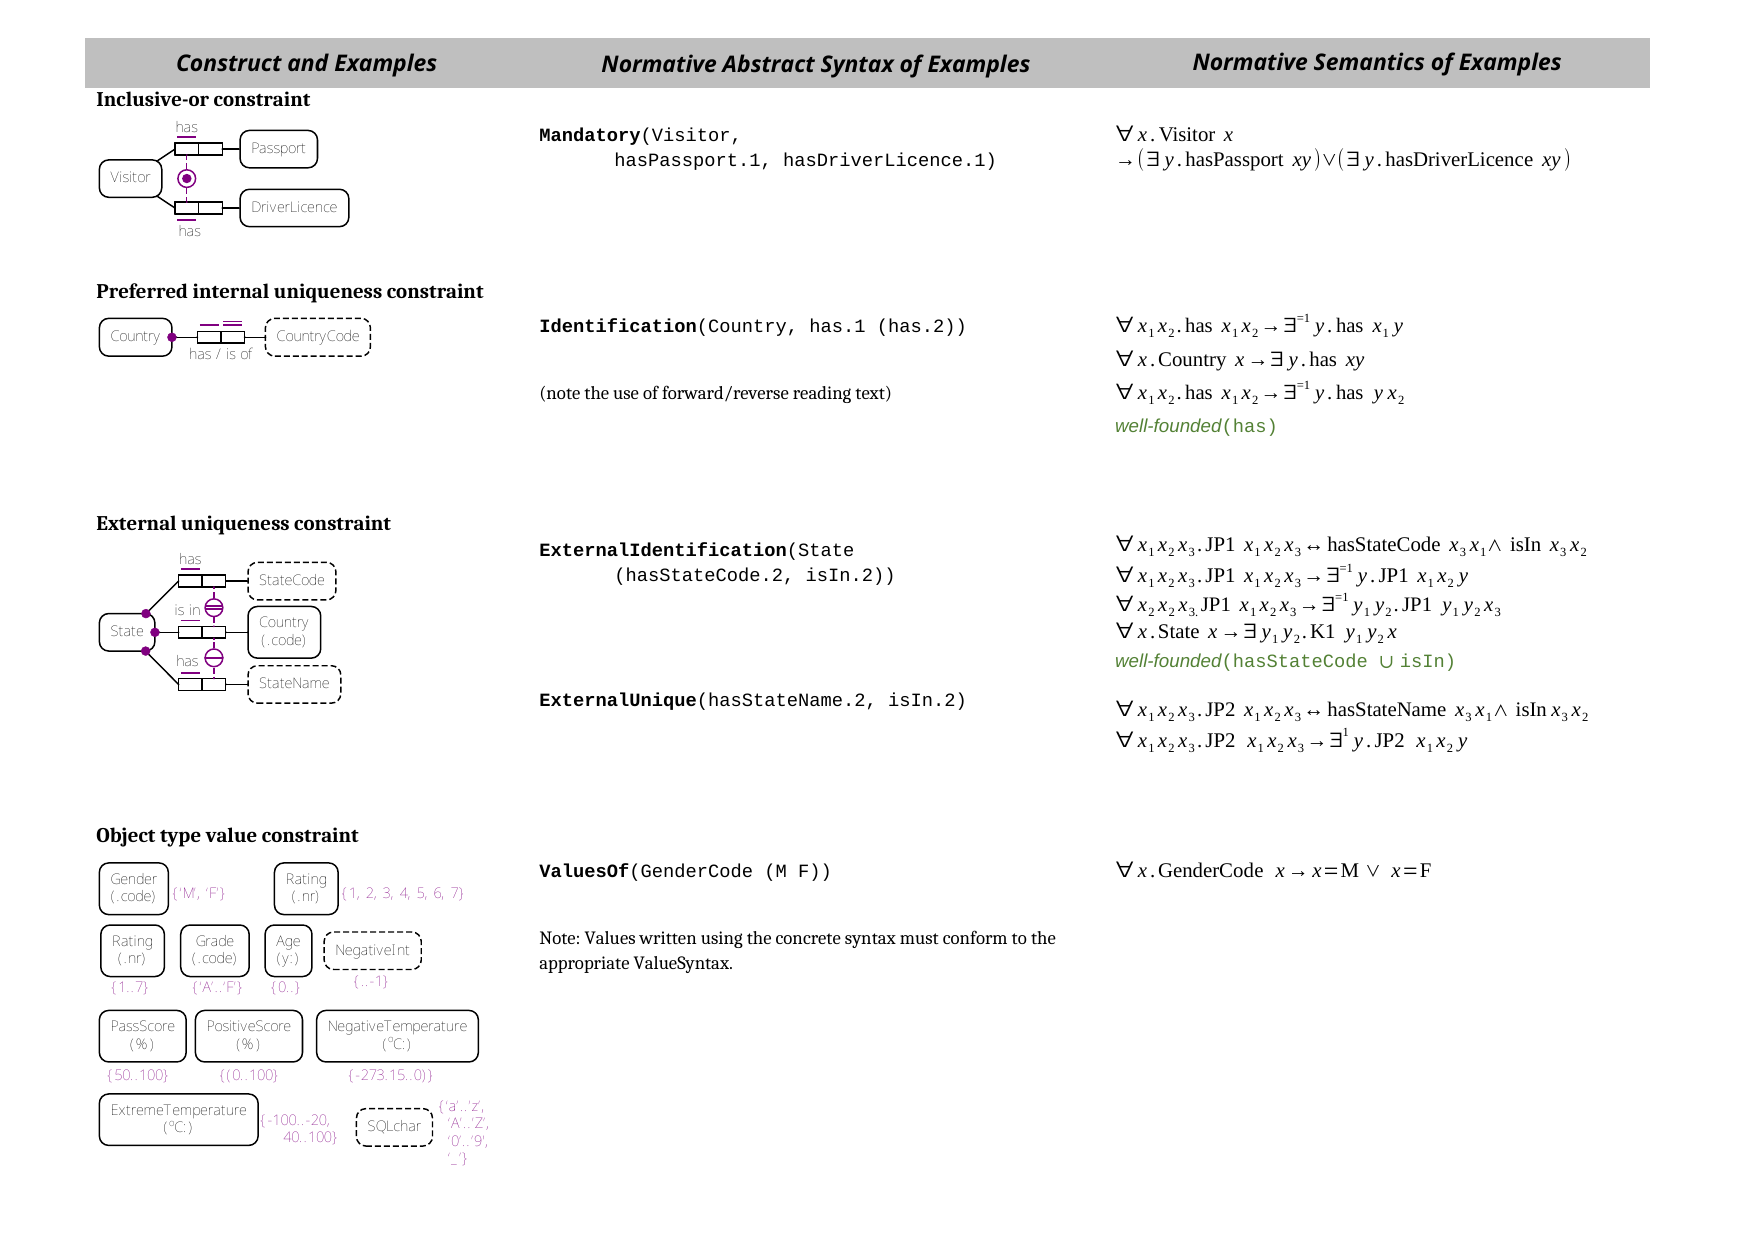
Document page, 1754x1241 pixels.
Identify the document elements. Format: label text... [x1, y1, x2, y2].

table_cell Object type value constraint [85, 824, 528, 1174]
table_cell [85, 792, 528, 824]
table_header Normative Semantics of Examples [1104, 38, 1650, 88]
table_cell well-founded(has) [1104, 280, 1650, 479]
table_cell Preferred internal uniqueness constraint [85, 280, 528, 479]
table_header Normative Abstract Syntax of Examples [528, 38, 1104, 88]
table_cell [528, 246, 1104, 279]
table_cell [1104, 824, 1650, 1174]
table_cell [85, 480, 528, 511]
table_cell [85, 246, 528, 279]
table_cell [1104, 88, 1650, 246]
table_cell ValuesOf(GenderCode (M F)) Note: Values written using the concrete syntax must conform to the appropriate ValueSyntax. [528, 824, 1104, 1174]
table_cell [1104, 246, 1650, 279]
table_cell [1104, 480, 1650, 511]
table_header Construct and Examples [85, 38, 528, 88]
table_cell [528, 792, 1104, 824]
table_cell Inclusive-or constraint [85, 88, 528, 246]
table_cell [1104, 792, 1650, 824]
table_cell Mandatory(Visitor, hasPassport.1, hasDriverLicence.1) [528, 88, 1104, 246]
table_cell Identification(Country, has.1 (has.2)) (note the use of forward/reverse reading text) [528, 280, 1104, 479]
table_cell [528, 480, 1104, 511]
table_cell External uniqueness constraint [85, 511, 528, 792]
table_cell ExternalIdentification(State (hasStateCode.2, isIn.2)) ExternalUnique(hasStateName.2, isIn.2) [528, 511, 1104, 792]
table_cell well-founded(hasStateCode ∪ isIn) [1104, 511, 1650, 792]
